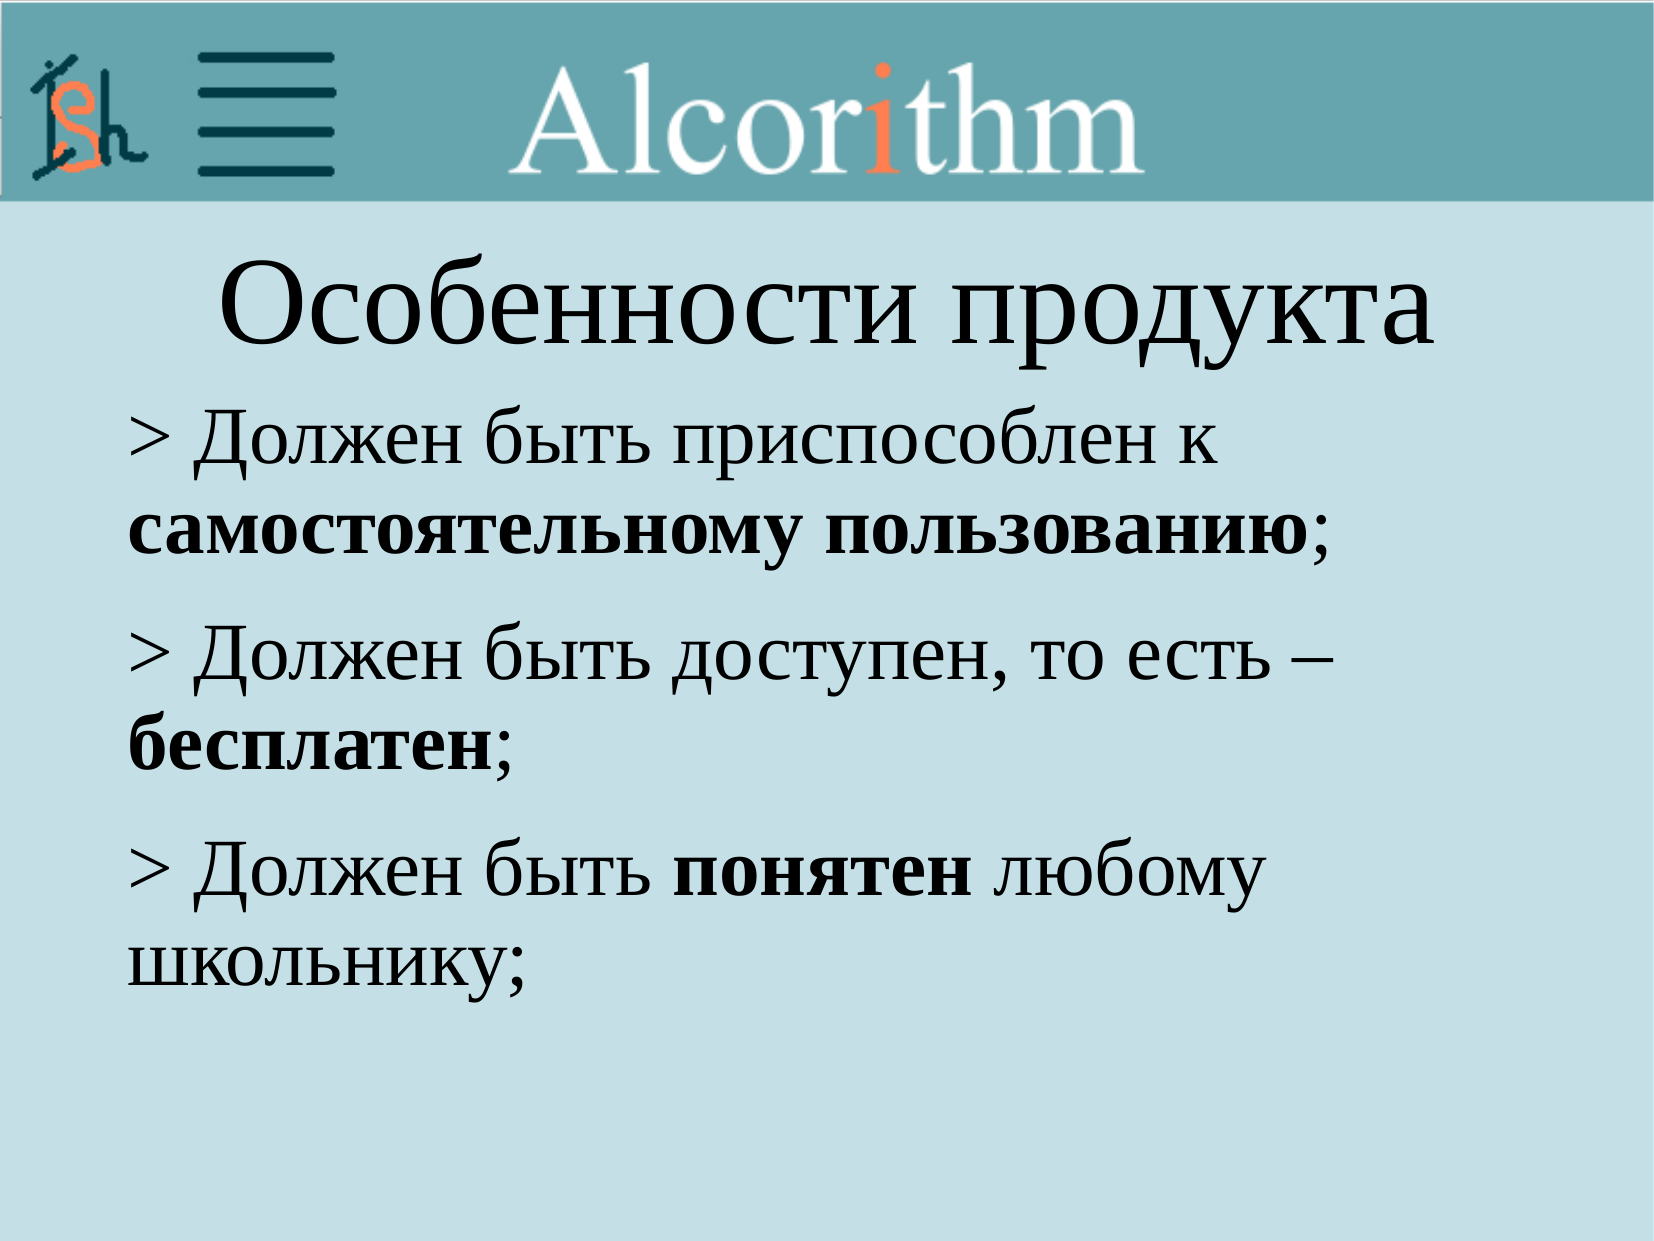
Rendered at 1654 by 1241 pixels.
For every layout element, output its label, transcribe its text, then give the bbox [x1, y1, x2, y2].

list > Должен быть приспособлен к самостоятельному пользованию; > Должен быть доступен, то есть – бесплатен; > Должен быть понятен любому школьнику; [56, 390, 1546, 1111]
picture [0, 0, 1654, 1241]
title Особенности продукта [82, 198, 1571, 406]
